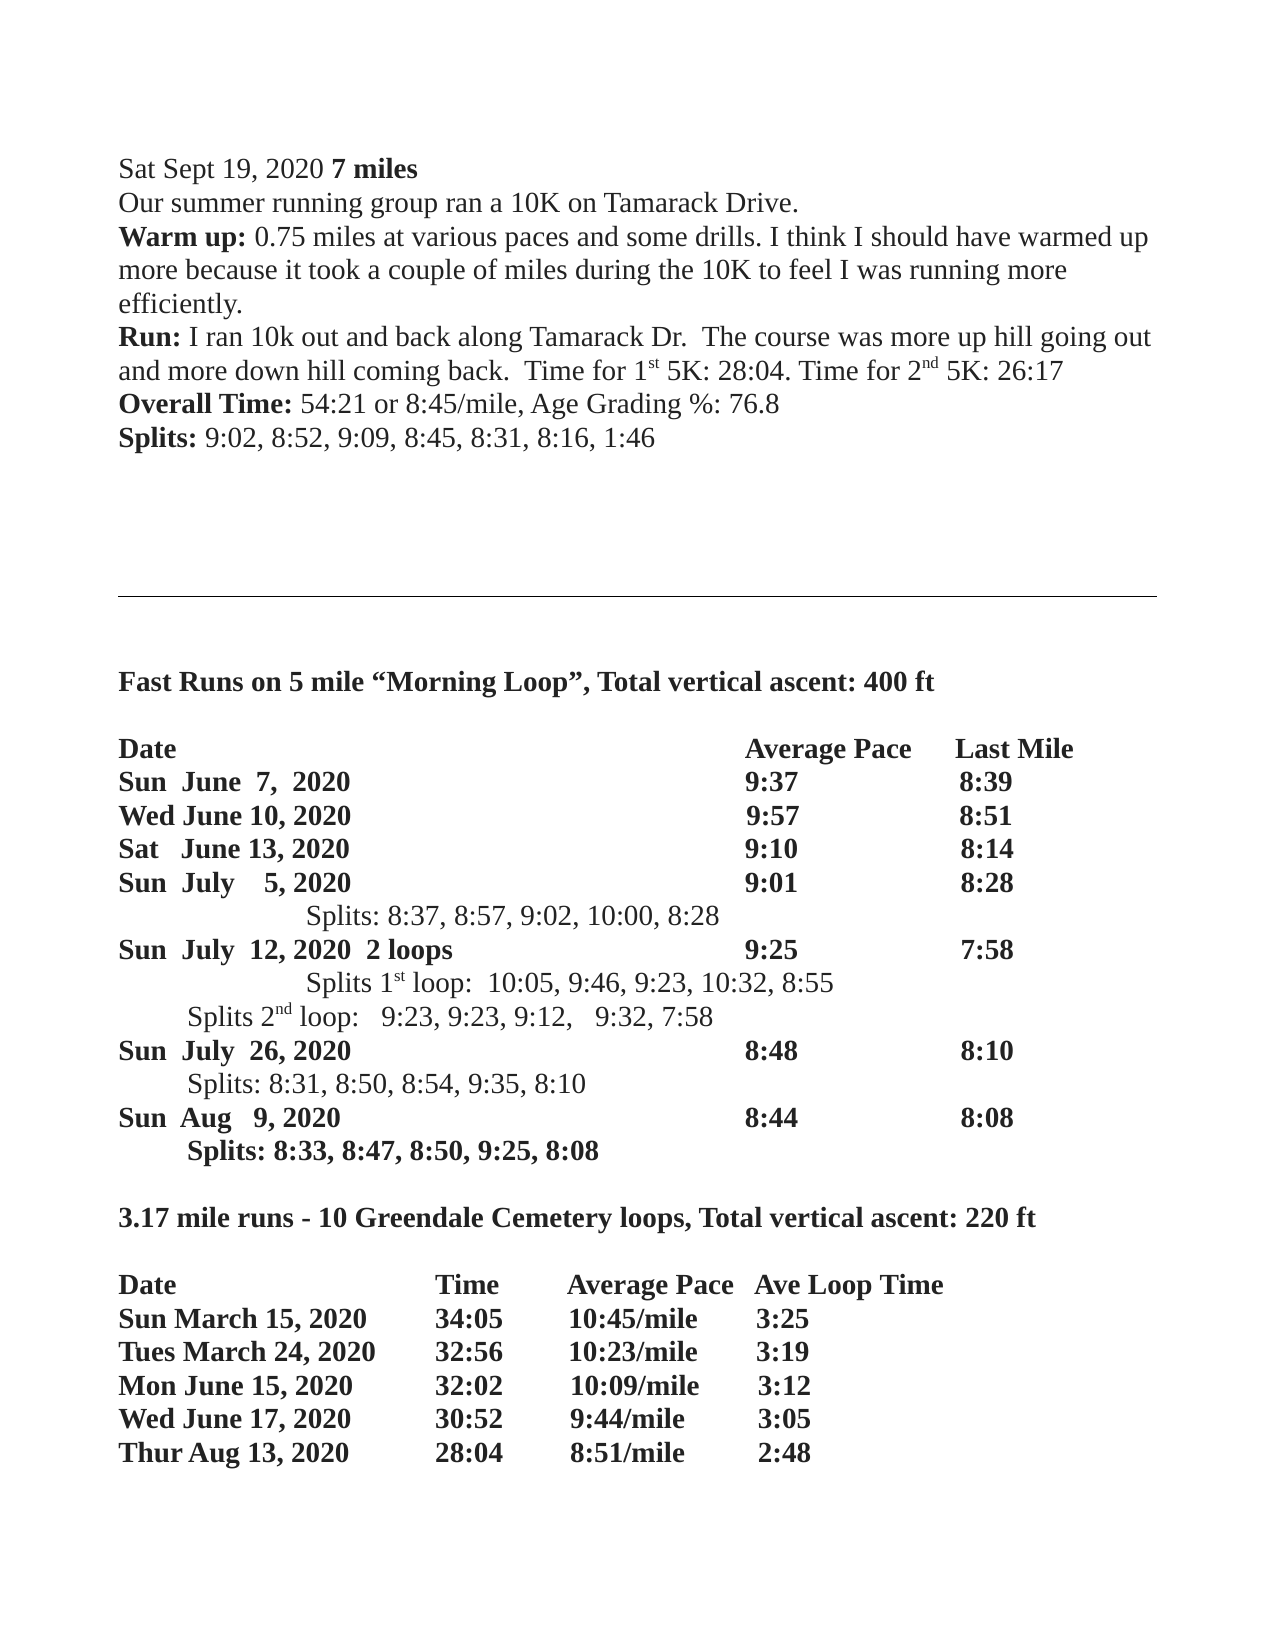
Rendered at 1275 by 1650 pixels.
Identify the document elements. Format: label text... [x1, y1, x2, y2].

text Date Average Pace Last Mile [118, 731, 1161, 764]
text Sat Sept 19, 2020 7 miles [118, 152, 1161, 185]
text Sun Aug 9, 2020 8:44 8:08 Splits: 8:33, 8:47, 8:50, 9:25, 8:08 [118, 1100, 1161, 1167]
text Date Time Average Pace Ave Loop Time [118, 1267, 1161, 1301]
text Overall Time: 54:21 or 8:45/mile, Age Grading %: 76.8 [118, 386, 1161, 420]
text Run: I ran 10k out and back along Tamarack Dr. The course was more up hill going out and more down hill coming back. Time for 1st 5K: 28:04. Time for 2nd 5K: 26:17 [118, 319, 1161, 386]
text Sat June 13, 2020 9:10 8:14 Sun July 5, 2020 9:01 8:28 Splits: 8:37, 8:57, 9:02, 10:00, 8:28 Sun July 12, 2020 2 loops 9:25 7:58 Splits 1st loop: 10:05, 9:46, 9:23, 10:32, 8:55 [118, 831, 1161, 999]
text Mon June 15, 2020 32:02 10:09/mile 3:12 [118, 1368, 1161, 1402]
text Warm up: 0.75 miles at various paces and some drills. I think I should have warmed up more because it took a couple of miles during the 10K to feel I was running more efficiently. [118, 219, 1161, 319]
text Splits 2nd loop: 9:23, 9:23, 9:12, 9:32, 7:58 [118, 999, 1161, 1033]
list 3.17 mile runs - 10 Greendale Cemetery loops, Total vertical ascent: 220 ft [118, 1200, 1161, 1234]
text Thur Aug 13, 2020 28:04 8:51/mile 2:48 [118, 1435, 1161, 1469]
text Tues March 24, 2020 32:56 10:23/mile 3:19 [118, 1334, 1161, 1368]
text Wed June 17, 2020 30:52 9:44/mile 3:05 [118, 1402, 1161, 1435]
text Our summer running group ran a 10K on Tamarack Drive. [118, 185, 1161, 219]
text Sun March 15, 2020 34:05 10:45/mile 3:25 [118, 1301, 1161, 1334]
text Sun June 7, 2020 9:37 8:39 [118, 764, 1161, 798]
text Wed June 10, 2020 9:57 8:51 [118, 798, 1161, 831]
text Fast Runs on 5 mile “Morning Loop”, Total vertical ascent: 400 ft [118, 664, 1161, 697]
text Splits: 9:02, 8:52, 9:09, 8:45, 8:31, 8:16, 1:46 [118, 420, 1161, 453]
text Sun July 26, 2020 8:48 8:10 Splits: 8:31, 8:50, 8:54, 9:35, 8:10 [118, 1033, 1161, 1100]
